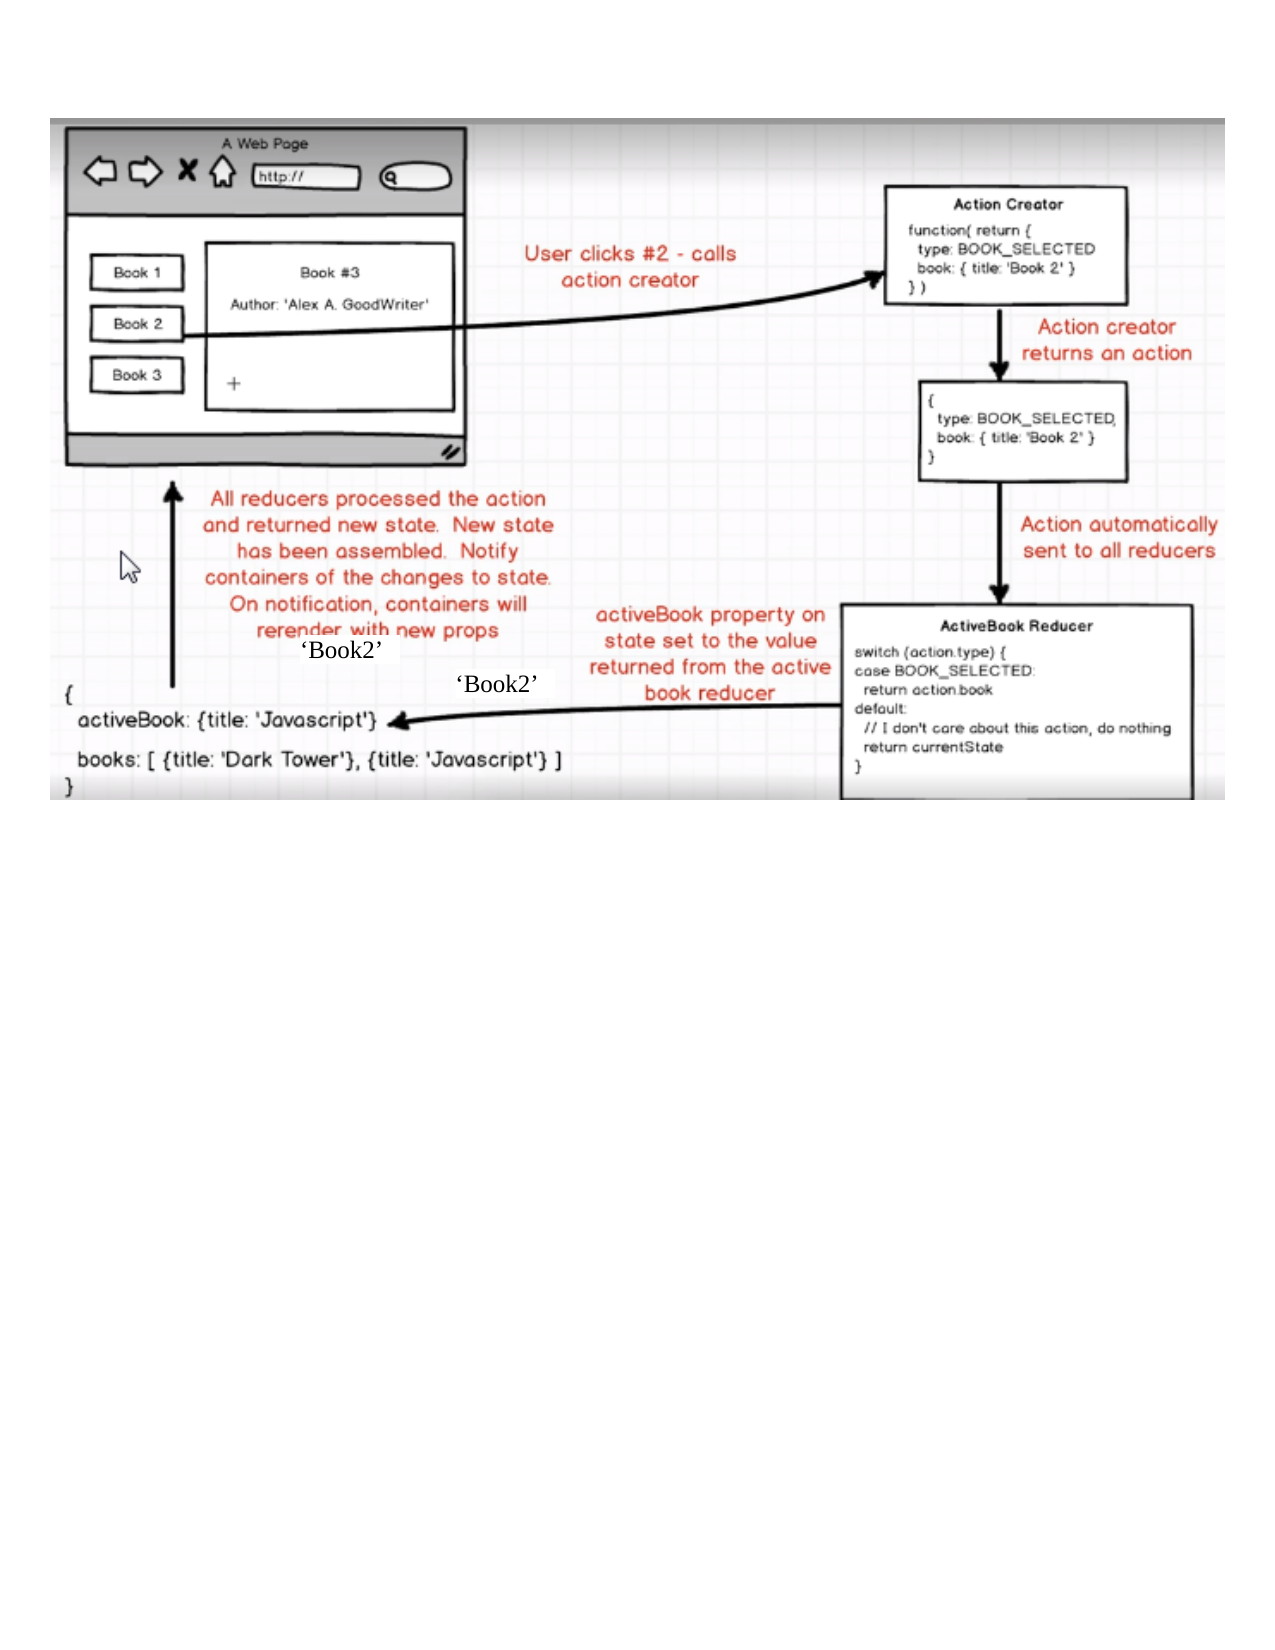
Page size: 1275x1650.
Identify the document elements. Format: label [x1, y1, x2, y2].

picture [50, 118, 1225, 800]
